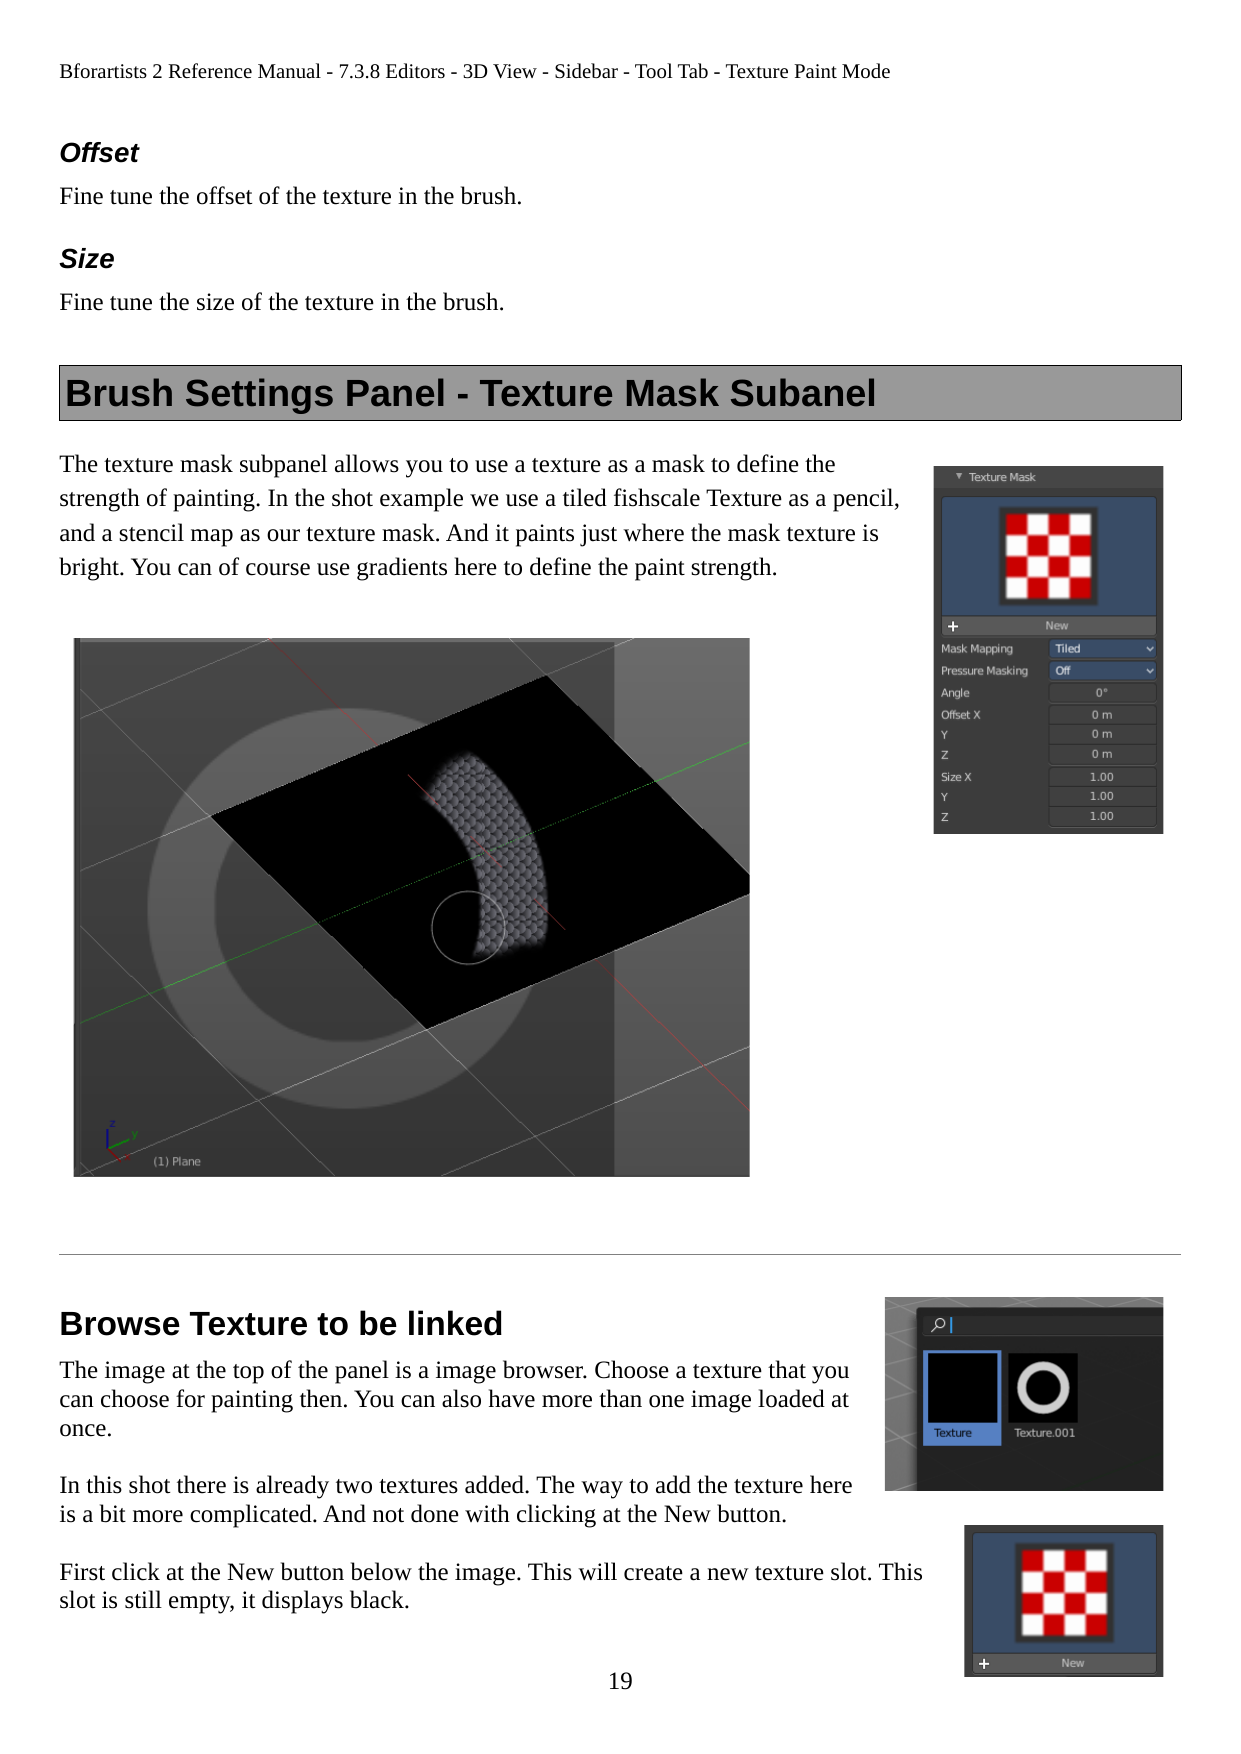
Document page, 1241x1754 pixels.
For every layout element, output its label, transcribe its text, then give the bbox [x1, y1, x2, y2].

picture [964, 1525, 1164, 1677]
text Fine tune the offset of the texture in the brush. [59, 181, 1181, 210]
subtitle Offset [59, 137, 1181, 168]
picture [884, 1297, 1164, 1491]
table_header Brush Settings Panel - Texture Mask Subanel [60, 366, 1181, 420]
text Fine tune the size of the texture in the brush. [59, 287, 1181, 316]
subtitle Browse Texture to be linked [59, 1304, 884, 1343]
subtitle [1164, 1304, 1181, 1343]
text The texture mask subpanel allows you to use a texture as a mask to define the strength of painting. In the shot example we use a tiled fishscale Texture as a pencil, and a stencil map as our texture mask. And it paints just where the mask texture is bright. You can of course use gradients here to define the paint strength. [59, 449, 1181, 581]
text In this shot there is already two textures added. The way to add the texture here is a bit more complicated. And not done with clicking at the New button. [59, 1470, 1181, 1528]
text First click at the New button below the image. This will create a new texture slot. This slot is still empty, it displays black. [59, 1557, 964, 1614]
text The image at the top of the panel is a image browser. Choose a texture that you can choose for painting then. You can also have more than one image loaded at once. [59, 1355, 884, 1442]
picture [73, 638, 750, 1177]
picture [933, 466, 1164, 834]
subtitle Size [59, 243, 1181, 274]
